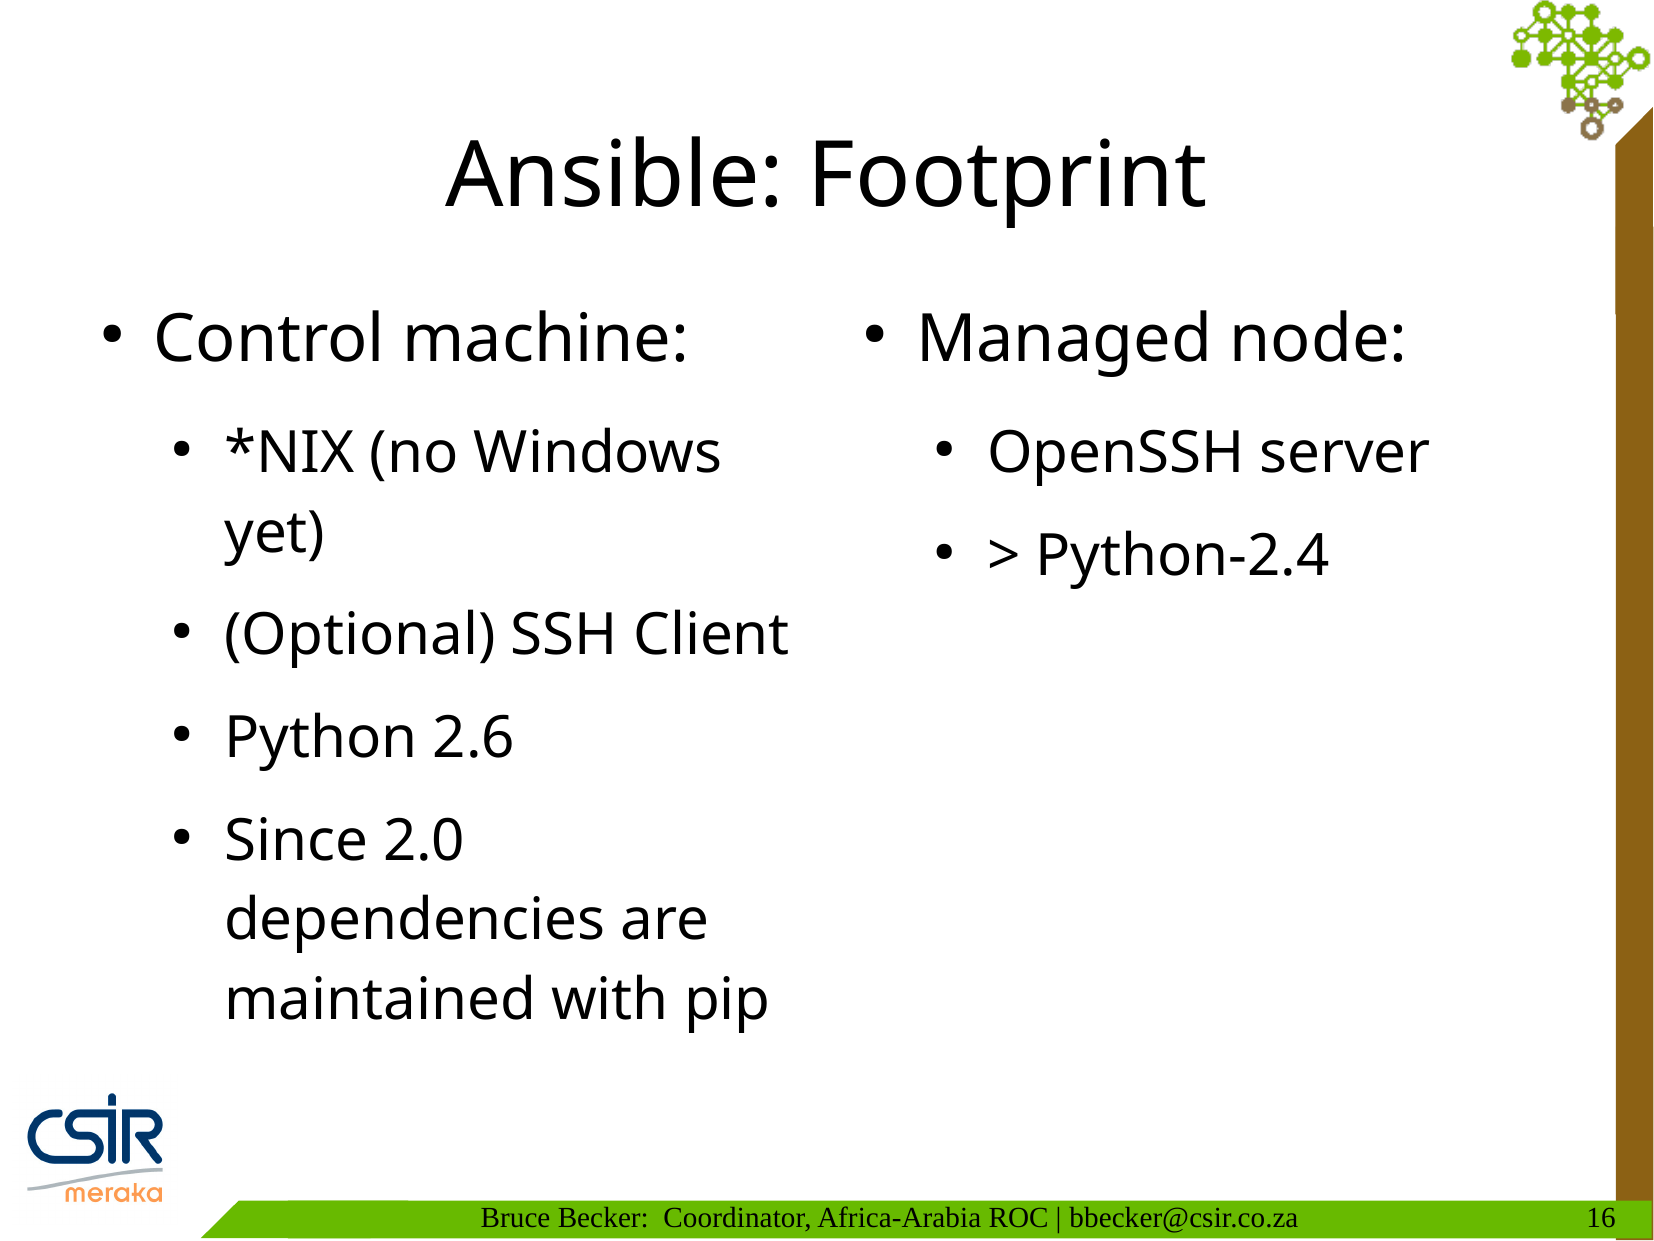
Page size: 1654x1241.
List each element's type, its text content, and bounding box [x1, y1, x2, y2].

picture [12, 1074, 178, 1225]
list Control machine: *NIX (no Windows yet) (Optional) SSH Client Python 2.6 Since 2.0 dependencies are maintained with pip [82, 290, 809, 1010]
list Managed node: OpenSSH server > Python-2.4 [845, 290, 1572, 1010]
title Ansible: Footprint [82, 67, 1571, 275]
picture [1503, 0, 1654, 144]
